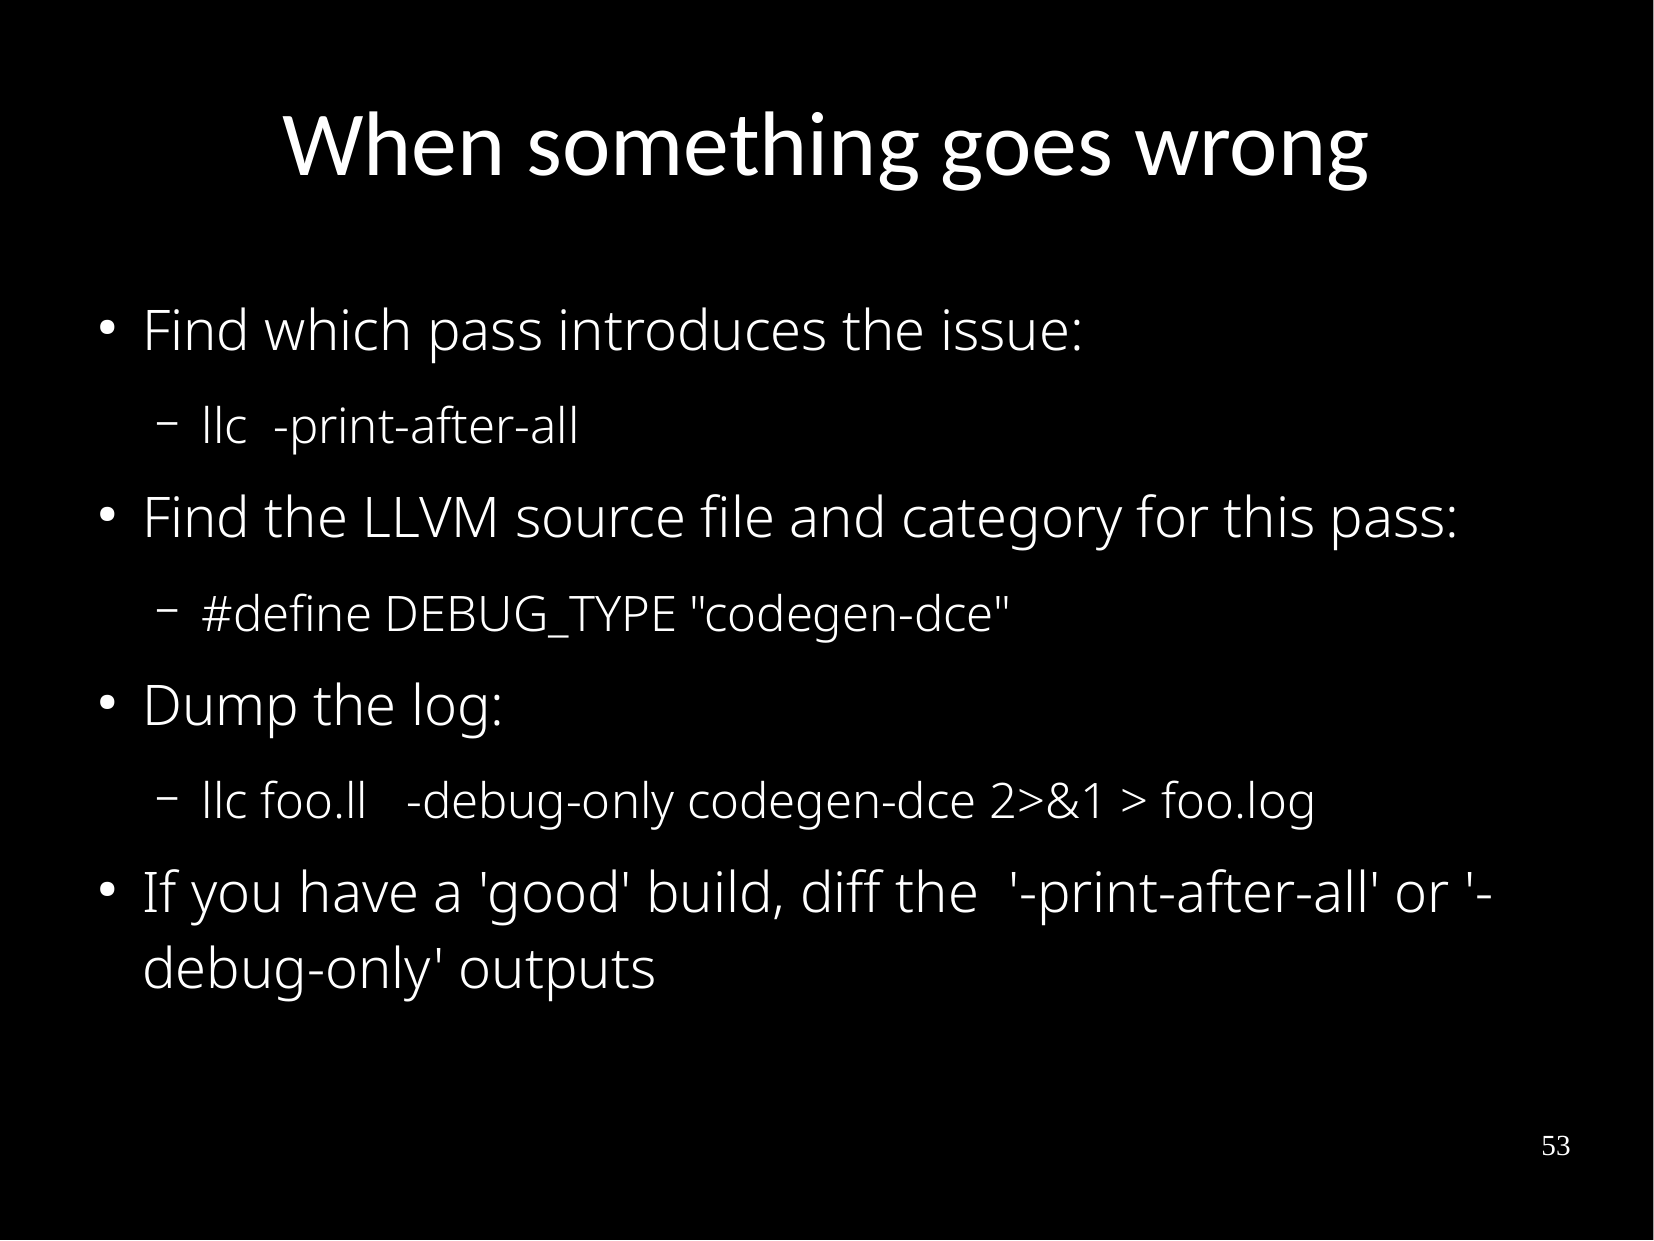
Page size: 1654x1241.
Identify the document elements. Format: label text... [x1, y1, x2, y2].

title When something goes wrong [82, 49, 1571, 257]
list Find which pass introduces the issue: llc -print-after-all Find the LLVM source file and category for this pass: #define DEBUG_TYPE "codegen-dce" Dump the log: llc foo.ll -debug-only codegen-dce 2>&1 > foo.log If you have a 'good' build, diff the '-print-after-all' or '-debug-only' outputs [82, 290, 1571, 1010]
